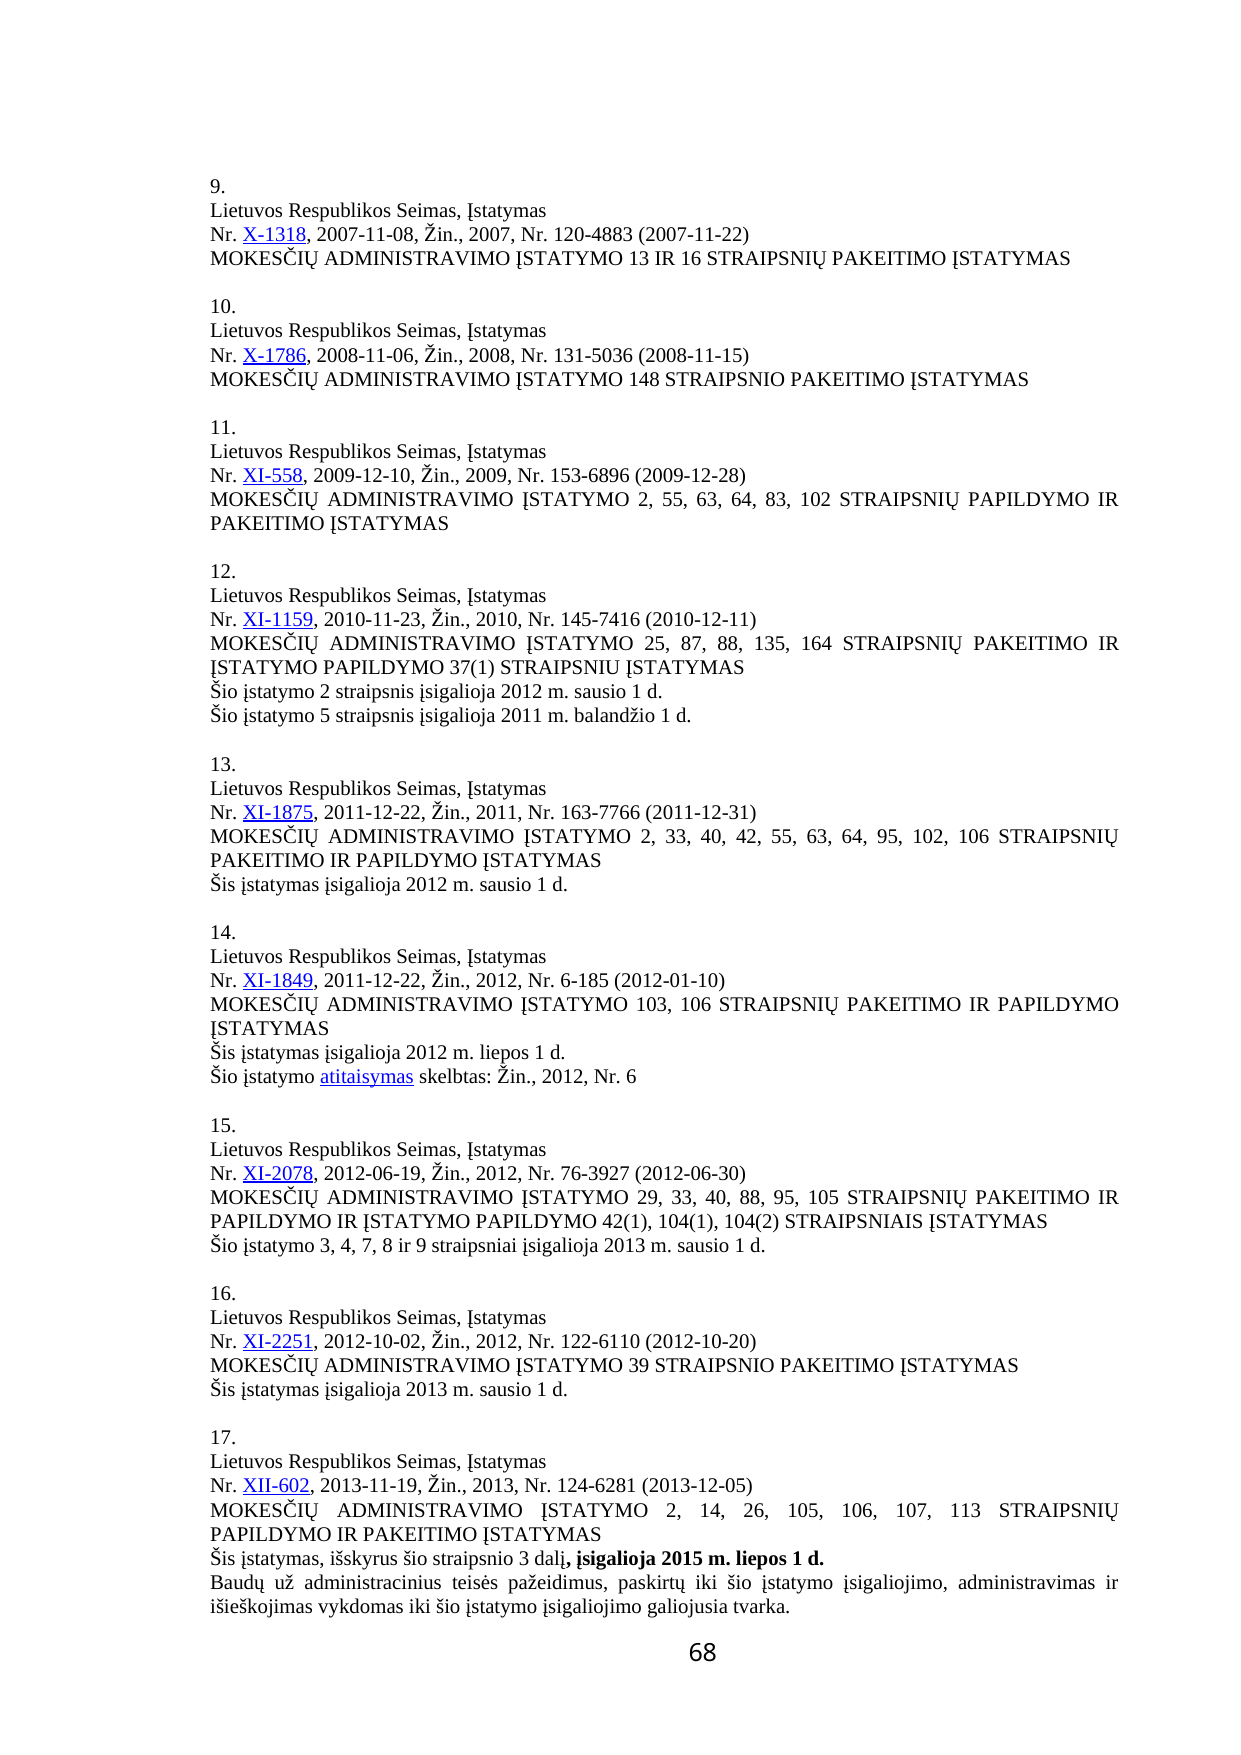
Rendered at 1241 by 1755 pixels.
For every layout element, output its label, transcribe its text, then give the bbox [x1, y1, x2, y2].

text 16. [210, 1281, 1120, 1305]
text MOKESČIŲ ADMINISTRAVIMO ĮSTATYMO 39 STRAIPSNIO PAKEITIMO ĮSTATYMAS [210, 1353, 1120, 1377]
text Nr. X-1318, 2007-11-08, Žin., 2007, Nr. 120-4883 (2007-11-22) [210, 222, 1120, 246]
text 11. [210, 415, 1120, 439]
text Nr. XII-602, 2013-11-19, Žin., 2013, Nr. 124-6281 (2013-12-05) [210, 1473, 1120, 1497]
text Lietuvos Respublikos Seimas, Įstatymas [210, 439, 1120, 463]
text Nr. XI-1159, 2010-11-23, Žin., 2010, Nr. 145-7416 (2010-12-11) [210, 607, 1120, 631]
text 13. [210, 752, 1120, 776]
text MOKESČIŲ ADMINISTRAVIMO ĮSTATYMO 25, 87, 88, 135, 164 STRAIPSNIŲ PAKEITIMO IR ĮSTATYMO PAPILDYMO 37(1) STRAIPSNIU ĮSTATYMAS [210, 631, 1120, 679]
text MOKESČIŲ ADMINISTRAVIMO ĮSTATYMO 29, 33, 40, 88, 95, 105 STRAIPSNIŲ PAKEITIMO IR PAPILDYMO IR ĮSTATYMO PAPILDYMO 42(1), 104(1), 104(2) STRAIPSNIAIS ĮSTATYMAS [210, 1185, 1120, 1233]
text Lietuvos Respublikos Seimas, Įstatymas [210, 944, 1120, 968]
text Šis įstatymas įsigalioja 2013 m. sausio 1 d. [210, 1377, 1120, 1401]
text Lietuvos Respublikos Seimas, Įstatymas [210, 1137, 1120, 1161]
text Baudų už administracinius teisės pažeidimus, paskirtų iki šio įstatymo įsigaliojimo, administravimas ir išieškojimas vykdomas iki šio įstatymo įsigaliojimo galiojusia tvarka. [210, 1570, 1120, 1618]
text Šio įstatymo 3, 4, 7, 8 ir 9 straipsniai įsigalioja 2013 m. sausio 1 d. [210, 1233, 1120, 1257]
text 12. [210, 559, 1120, 583]
text 15. [210, 1112, 1120, 1137]
text Nr. XI-2251, 2012-10-02, Žin., 2012, Nr. 122-6110 (2012-10-20) [210, 1329, 1120, 1353]
text 9. [210, 174, 1120, 198]
text Šis įstatymas, išskyrus šio straipsnio 3 dalį, įsigalioja 2015 m. liepos 1 d. [210, 1546, 1120, 1570]
text Šio įstatymo 5 straipsnis įsigalioja 2011 m. balandžio 1 d. [210, 703, 1120, 727]
text Šio įstatymo 2 straipsnis įsigalioja 2012 m. sausio 1 d. [210, 679, 1120, 703]
text Lietuvos Respublikos Seimas, Įstatymas [210, 1305, 1120, 1329]
text Šis įstatymas įsigalioja 2012 m. sausio 1 d. [210, 872, 1120, 896]
text Nr. XI-2078, 2012-06-19, Žin., 2012, Nr. 76-3927 (2012-06-30) [210, 1161, 1120, 1185]
text Šio įstatymo atitaisymas skelbtas: Žin., 2012, Nr. 6 [210, 1064, 1120, 1088]
text Nr. X-1786, 2008-11-06, Žin., 2008, Nr. 131-5036 (2008-11-15) [210, 342, 1120, 367]
text MOKESČIŲ ADMINISTRAVIMO ĮSTATYMO 2, 55, 63, 64, 83, 102 STRAIPSNIŲ PAPILDYMO IR PAKEITIMO ĮSTATYMAS [210, 487, 1120, 535]
text Lietuvos Respublikos Seimas, Įstatymas [210, 583, 1120, 607]
text 10. [210, 294, 1120, 318]
text 17. [210, 1425, 1120, 1449]
text Nr. XI-558, 2009-12-10, Žin., 2009, Nr. 153-6896 (2009-12-28) [210, 463, 1120, 487]
text Lietuvos Respublikos Seimas, Įstatymas [210, 776, 1120, 800]
text Nr. XI-1849, 2011-12-22, Žin., 2012, Nr. 6-185 (2012-01-10) [210, 968, 1120, 992]
text MOKESČIŲ ADMINISTRAVIMO ĮSTATYMO 103, 106 STRAIPSNIŲ PAKEITIMO IR PAPILDYMO ĮSTATYMAS [210, 992, 1120, 1040]
text Lietuvos Respublikos Seimas, Įstatymas [210, 318, 1120, 342]
text 14. [210, 920, 1120, 944]
text Šis įstatymas įsigalioja 2012 m. liepos 1 d. [210, 1040, 1120, 1064]
text MOKESČIŲ ADMINISTRAVIMO ĮSTATYMO 148 STRAIPSNIO PAKEITIMO ĮSTATYMAS [210, 367, 1120, 391]
text MOKESČIŲ ADMINISTRAVIMO ĮSTATYMO 13 IR 16 STRAIPSNIŲ PAKEITIMO ĮSTATYMAS [210, 246, 1120, 270]
text MOKESČIŲ ADMINISTRAVIMO ĮSTATYMO 2, 33, 40, 42, 55, 63, 64, 95, 102, 106 STRAIPSNIŲ PAKEITIMO IR PAPILDYMO ĮSTATYMAS [210, 824, 1120, 872]
text Lietuvos Respublikos Seimas, Įstatymas [210, 198, 1120, 222]
text Nr. XI-1875, 2011-12-22, Žin., 2011, Nr. 163-7766 (2011-12-31) [210, 800, 1120, 824]
text Lietuvos Respublikos Seimas, Įstatymas [210, 1449, 1120, 1473]
text MOKESČIŲ ADMINISTRAVIMO ĮSTATYMO 2, 14, 26, 105, 106, 107, 113 STRAIPSNIŲ PAPILDYMO IR PAKEITIMO ĮSTATYMAS [210, 1497, 1120, 1546]
